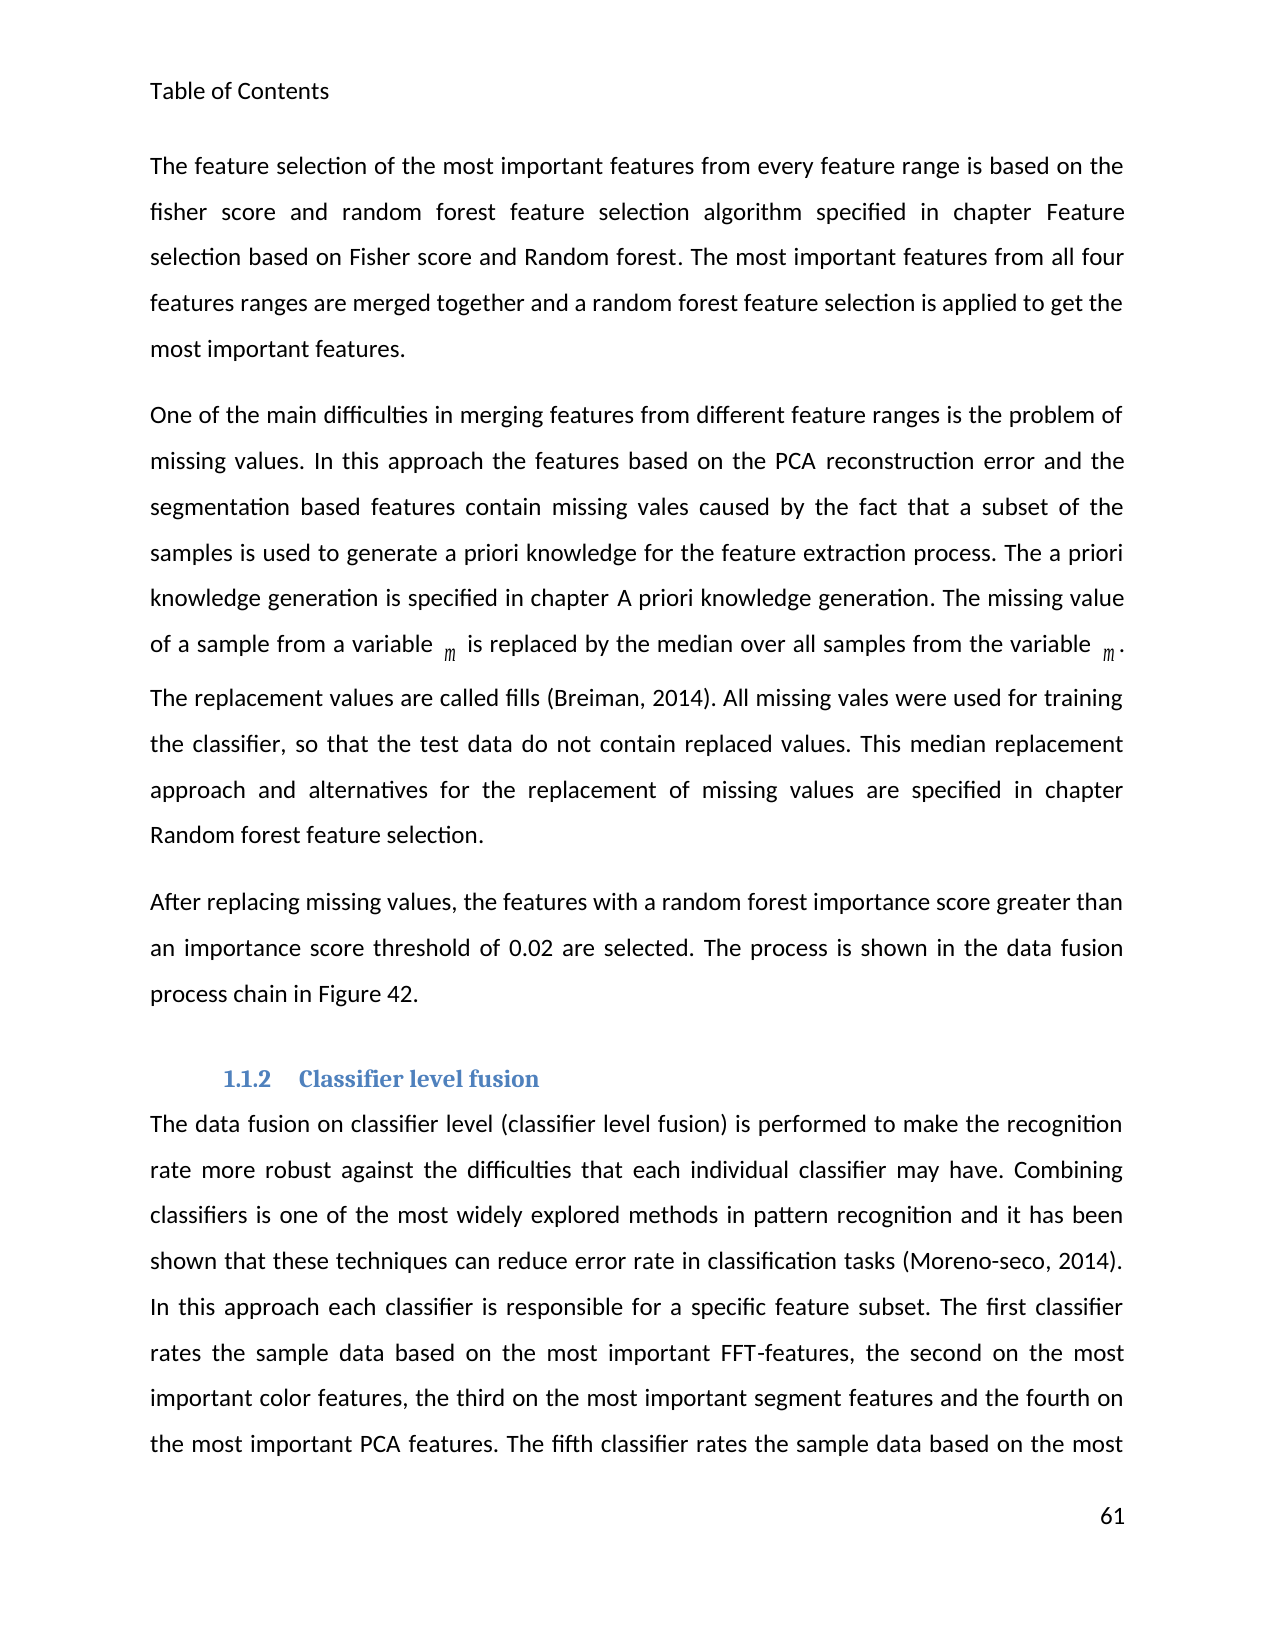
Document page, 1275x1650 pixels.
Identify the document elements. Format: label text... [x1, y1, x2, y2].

subtitle Classifier level fusion [224, 1065, 1125, 1094]
text One of the main difficulties in merging features from different feature ranges is the problem of missing values. In this approach the features based on the PCA reconstruction error and the segmentation based features contain missing vales caused by the fact that a subset of the samples is used to generate a priori knowledge for the feature extraction process. The a priori knowledge generation is specified in chapter A priori knowledge generation. The missing value of a sample from a variable is replaced by the median over all samples from the variable. The replacement values are called fills (Breiman, 2014). All missing vales were used for training the classifier, so that the test data do not contain replaced values. This median replacement approach and alternatives for the replacement of missing values are specified in chapter Random forest feature selection. [150, 399, 1125, 850]
text After replacing missing values, the features with a random forest importance score greater than an importance score threshold of 0.02 are selected. The process is shown in the data fusion process chain in Figure 42. [150, 886, 1125, 1008]
text The data fusion on classifier level (classifier level fusion) is performed to make the recognition rate more robust against the difficulties that each individual classifier may have. Combining classifiers is one of the most widely explored methods in pattern recognition and it has been shown that these techniques can reduce error rate in classification tasks (Moreno-seco, 2014). In this approach each classifier is responsible for a specific feature subset. The first classifier rates the sample data based on the most important FFT-features, the second on the most important color features, the third on the most important segment features and the fourth on the most important PCA features. The fifth classifier rates the sample data based on the most [150, 1108, 1125, 1459]
text The feature selection of the most important features from every feature range is based on the fisher score and random forest feature selection algorithm specified in chapter Feature selection based on Fisher score and Random forest. The most important features from all four features ranges are merged together and a random forest feature selection is applied to get the most important features. [150, 150, 1125, 363]
